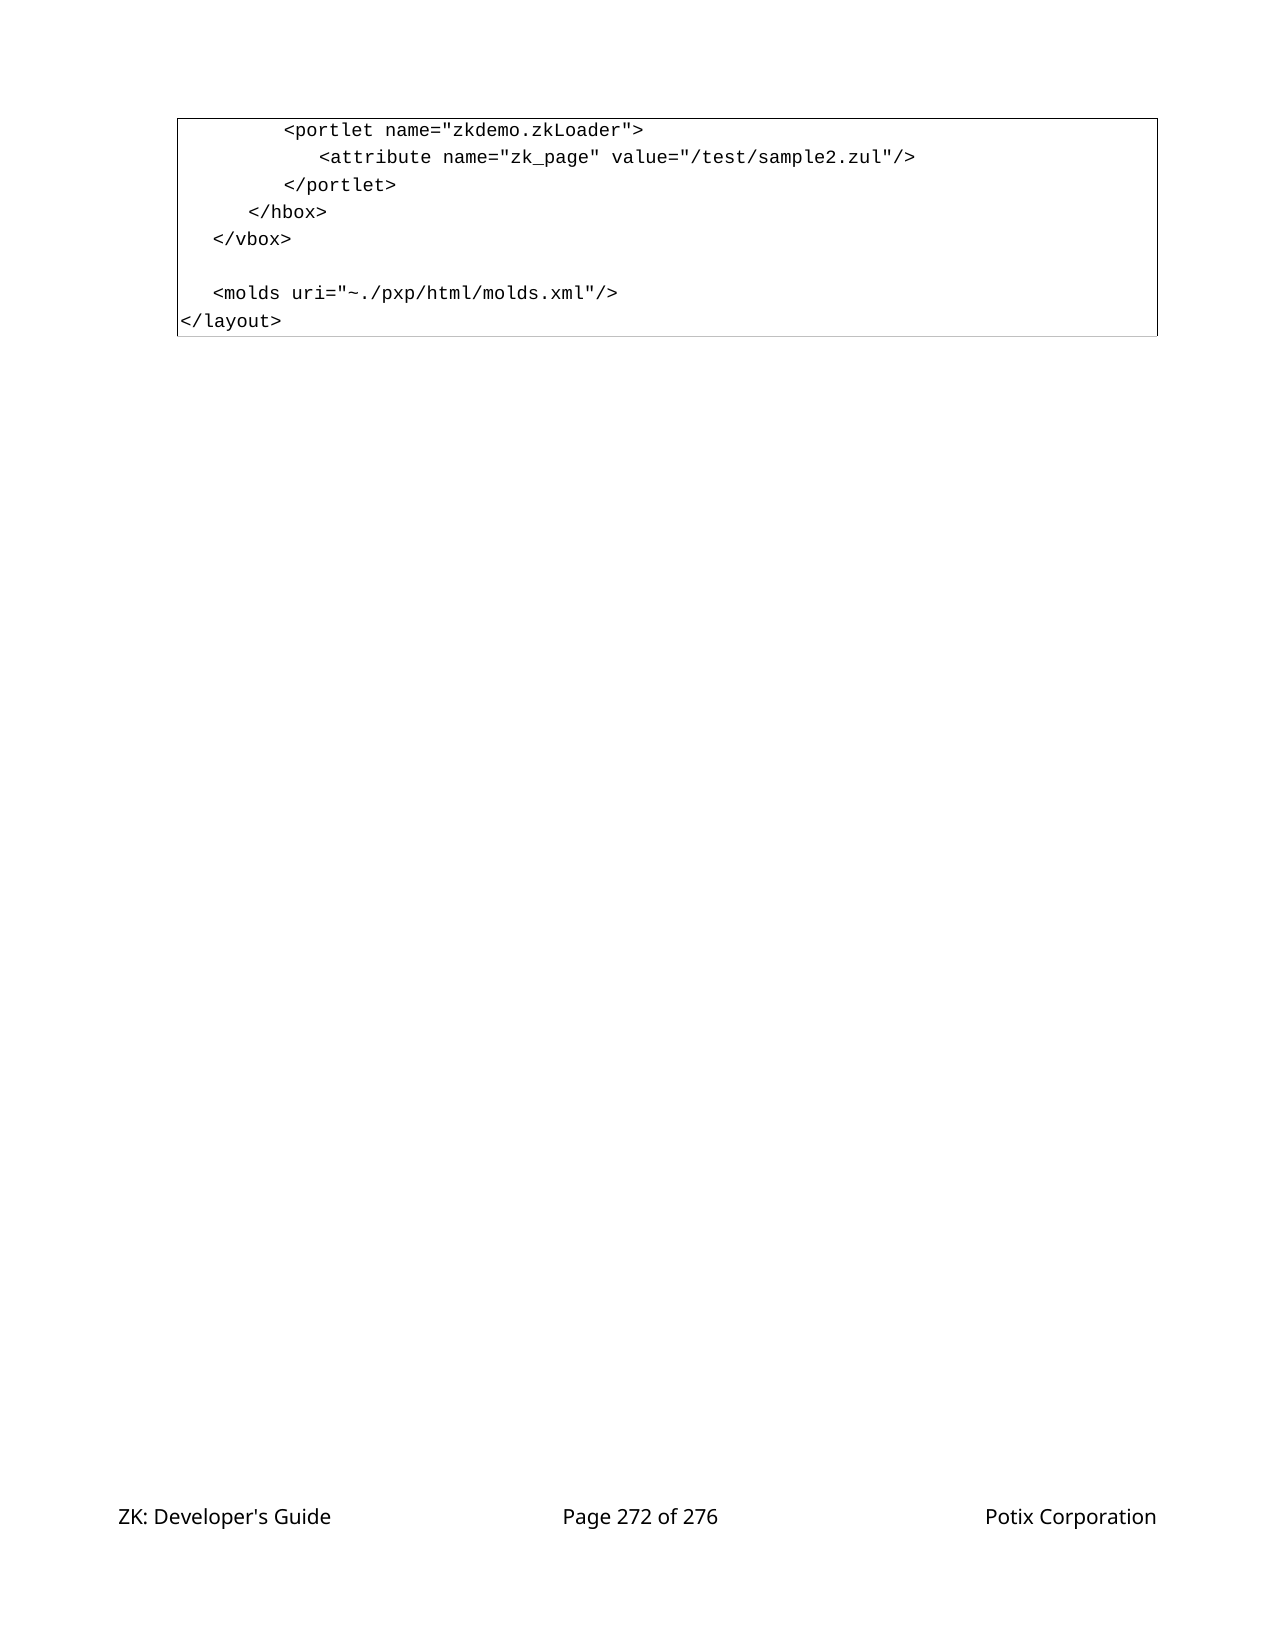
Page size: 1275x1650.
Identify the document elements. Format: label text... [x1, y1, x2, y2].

text <molds uri="~./pxp/html/molds.xml"/> [178, 281, 1157, 306]
text </portlet> [178, 172, 1157, 197]
text </layout> [178, 308, 1157, 336]
text </vbox> [178, 227, 1157, 251]
text <portlet name="zkdemo.zkLoader"> [178, 119, 1157, 142]
text <attribute name="zk_page" value="/test/sample2.zul"/> [178, 145, 1157, 169]
text </hbox> [178, 200, 1157, 224]
